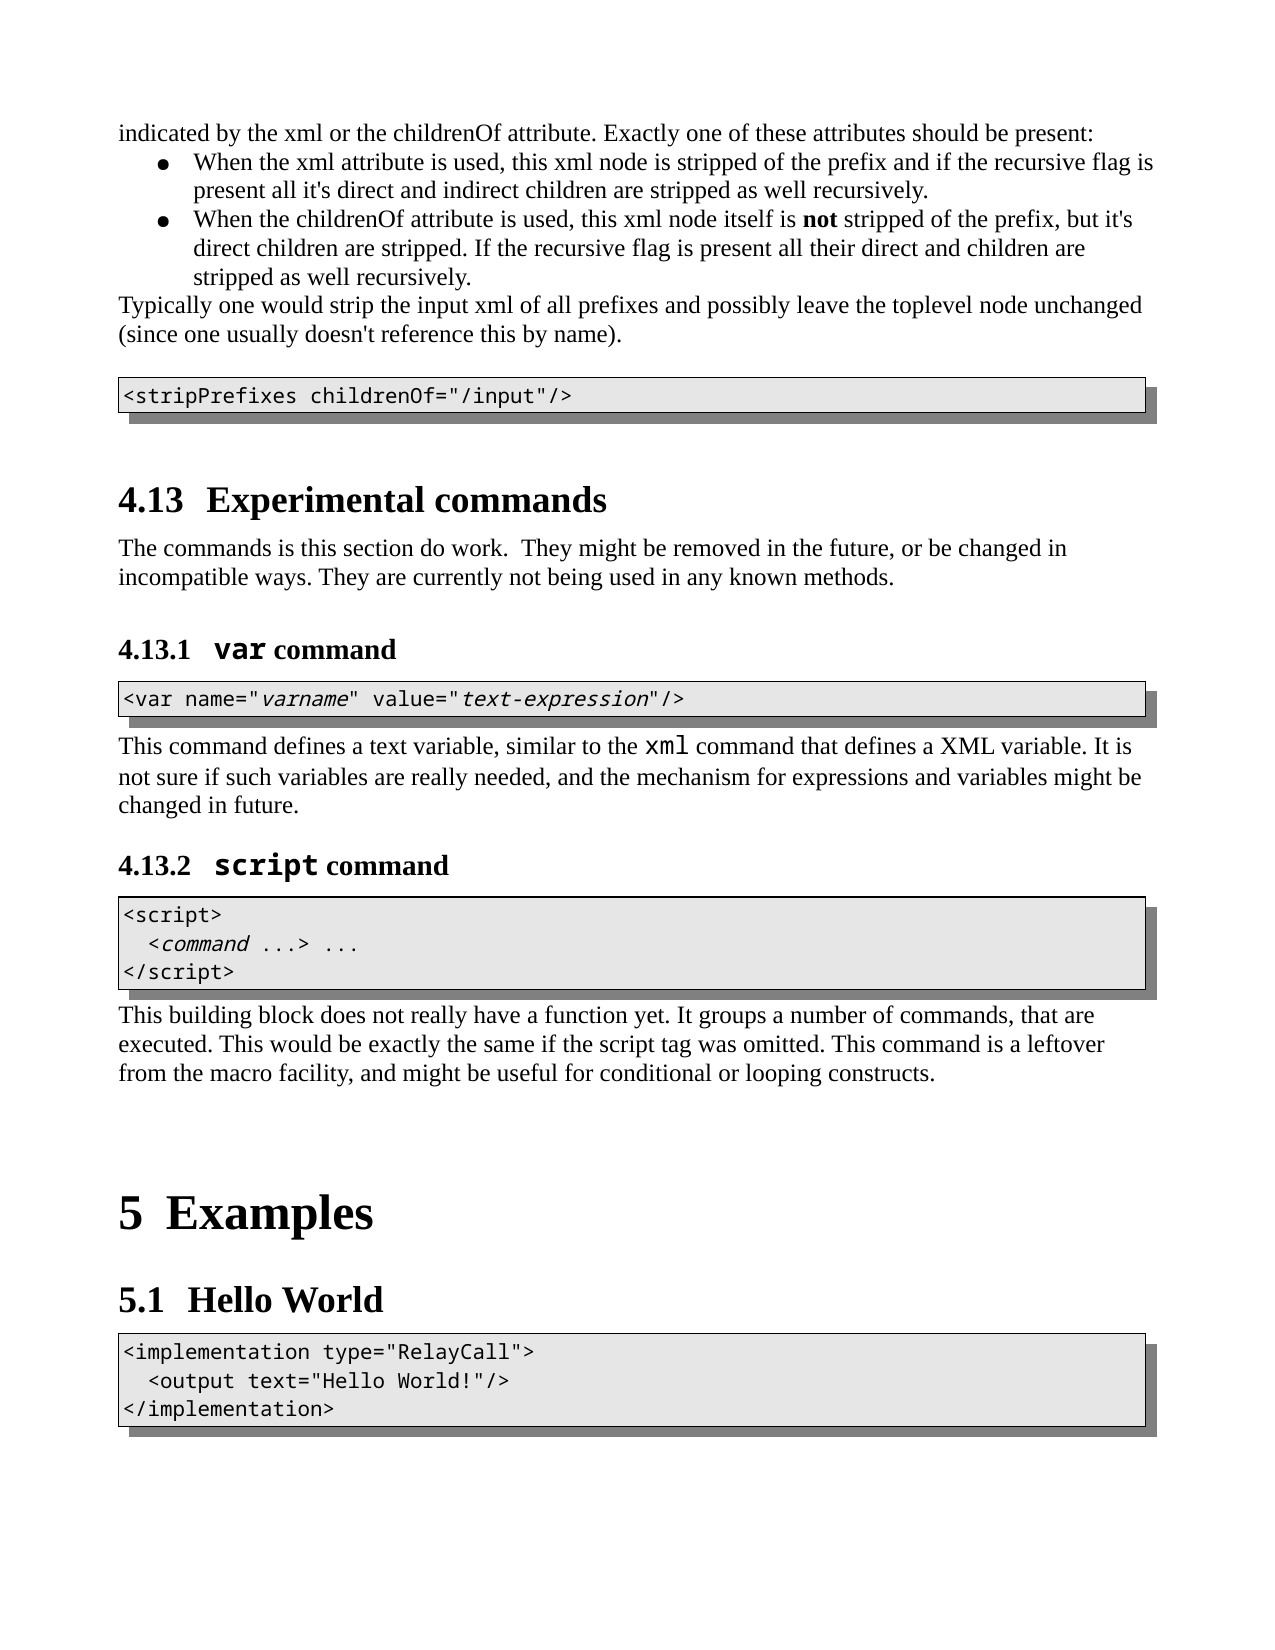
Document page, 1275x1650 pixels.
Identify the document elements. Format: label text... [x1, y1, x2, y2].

subtitle var command [118, 628, 1157, 668]
text <implementation type="RelayCall"> [119, 1334, 1145, 1362]
list When the xml attribute is used, this xml node is stripped of the prefix and if the recursive flag is present all it's direct and indirect children are stripped as well recursively. [156, 147, 1157, 204]
subtitle Hello World [118, 1278, 1157, 1321]
subtitle Examples [118, 1183, 1157, 1240]
text indicated by the xml or the childrenOf attribute. Exactly one of these attributes should be present: [118, 118, 1157, 147]
subtitle Experimental commands [118, 478, 1157, 521]
text <script> [119, 898, 1145, 925]
text Typically one would strip the input xml of all prefixes and possibly leave the toplevel node unchanged (since one usually doesn't reference this by name). [118, 291, 1157, 348]
text </implementation> [119, 1390, 1145, 1426]
text The commands is this section do work. They might be removed in the future, or be changed in incompatible ways. They are currently not being used in any known methods. [118, 533, 1157, 591]
list When the childrenOf attribute is used, this xml node itself is not stripped of the prefix, but it's direct children are stripped. If the recursive flag is present all their direct and children are stripped as well recursively. [156, 204, 1157, 291]
text <stripPrefixes childrenOf="/input"/> [119, 378, 1145, 412]
text <command ...> ... [119, 925, 1145, 953]
text This command defines a text variable, similar to the xml command that defines a XML variable. It is not sure if such variables are really needed, and the mechanism for expressions and variables might be changed in future. [118, 728, 1157, 819]
subtitle script command [118, 844, 1157, 884]
text <output text="Hello World!"/> [119, 1362, 1145, 1390]
text </script> [119, 953, 1145, 989]
text <var name="varname" value="text-expression"/> [119, 682, 1145, 716]
text This building block does not really have a function yet. It groups a number of commands, that are executed. This would be exactly the same if the script tag was omitted. This command is a leftover from the macro facility, and might be useful for conditional or looping constructs. [118, 1000, 1157, 1087]
